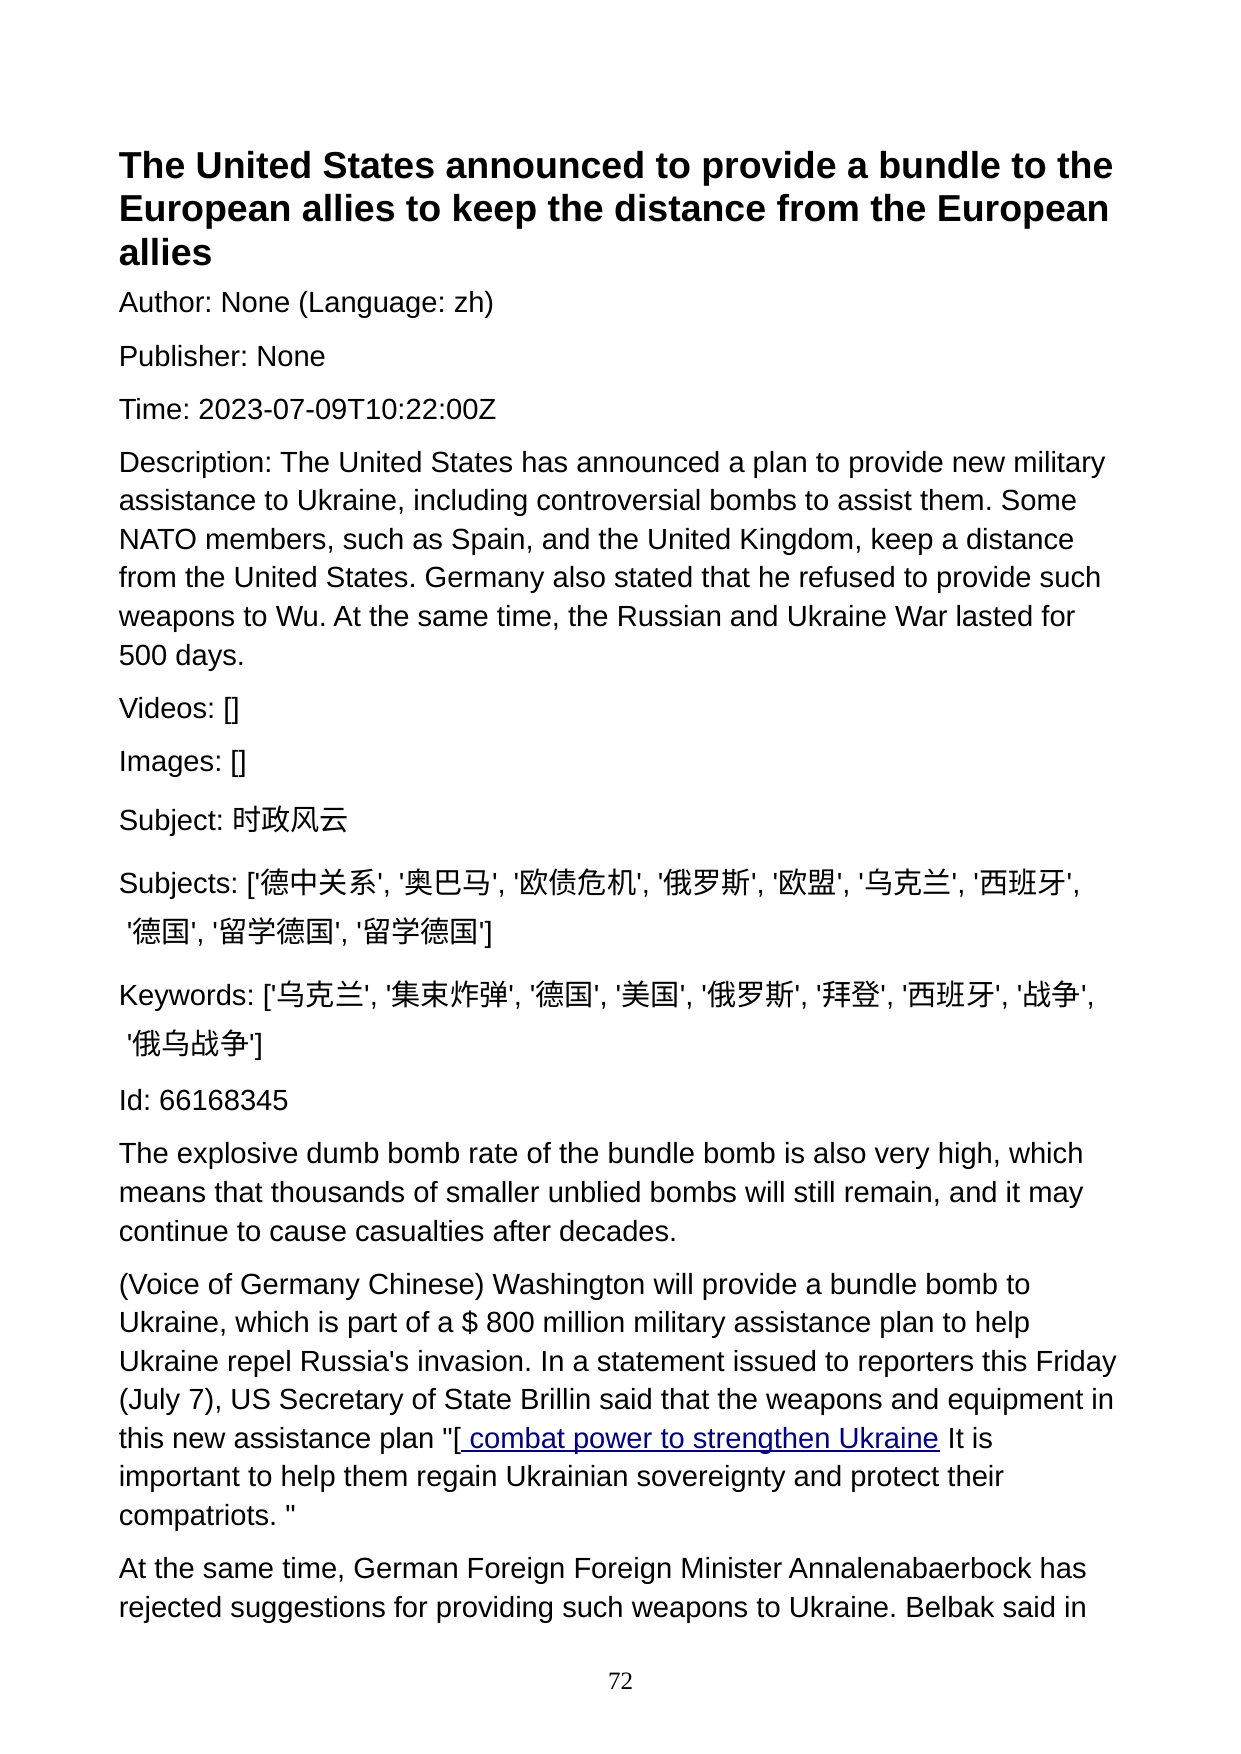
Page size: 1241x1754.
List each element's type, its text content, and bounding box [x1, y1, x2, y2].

text (Voice of Germany Chinese) Washington will provide a bundle bomb to Ukraine, which is part of a $ 800 million military assistance plan to help Ukraine repel Russia's invasion. In a statement issued to reporters this Friday (July 7), US Secretary of State Brillin said that the weapons and equipment in this new assistance plan "[ combat power to strengthen Ukraine It is important to help them regain Ukrainian sovereignty and protect their compatriots. " [118, 1267, 1122, 1531]
text Subjects: ['德中关系', '奥巴马', '欧债危机', '俄罗斯', '欧盟', '乌克兰', '西班牙', '德国', '留学德国', '留学德国'] [118, 860, 1122, 951]
subtitle The United States announced to provide a bundle to the European allies to keep the distance from the European allies [118, 143, 1122, 273]
text Images: [] [118, 744, 1122, 777]
text At the same time, German Foreign Foreign Minister Annalenabaerbock has rejected suggestions for providing such weapons to Ukraine. Belbak said in [118, 1551, 1122, 1623]
text Time: 2023-07-09T10:22:00Z [118, 392, 1122, 425]
text Videos: [] [118, 691, 1122, 724]
text Subject: 时政风云 [118, 797, 1122, 839]
text Description: The United States has announced a plan to provide new military assistance to Ukraine, including controversial bombs to assist them. Some NATO members, such as Spain, and the United Kingdom, keep a distance from the United States. Germany also stated that he refused to provide such weapons to Wu. At the same time, the Russian and Ukraine War lasted for 500 days. [118, 445, 1122, 671]
text Id: 66168345 [118, 1083, 1122, 1117]
text Publisher: None [118, 338, 1122, 372]
text The explosive dumb bomb rate of the bundle bomb is also very high, which means that thousands of smaller unblied bombs will still remain, and it may continue to cause casualties after decades. [118, 1136, 1122, 1247]
text Keywords: ['乌克兰', '集束炸弹', '德国', '美国', '俄罗斯', '拜登', '西班牙', '战争', '俄乌战争'] [118, 972, 1122, 1062]
text Author: None (Language: zh) [118, 285, 1122, 319]
